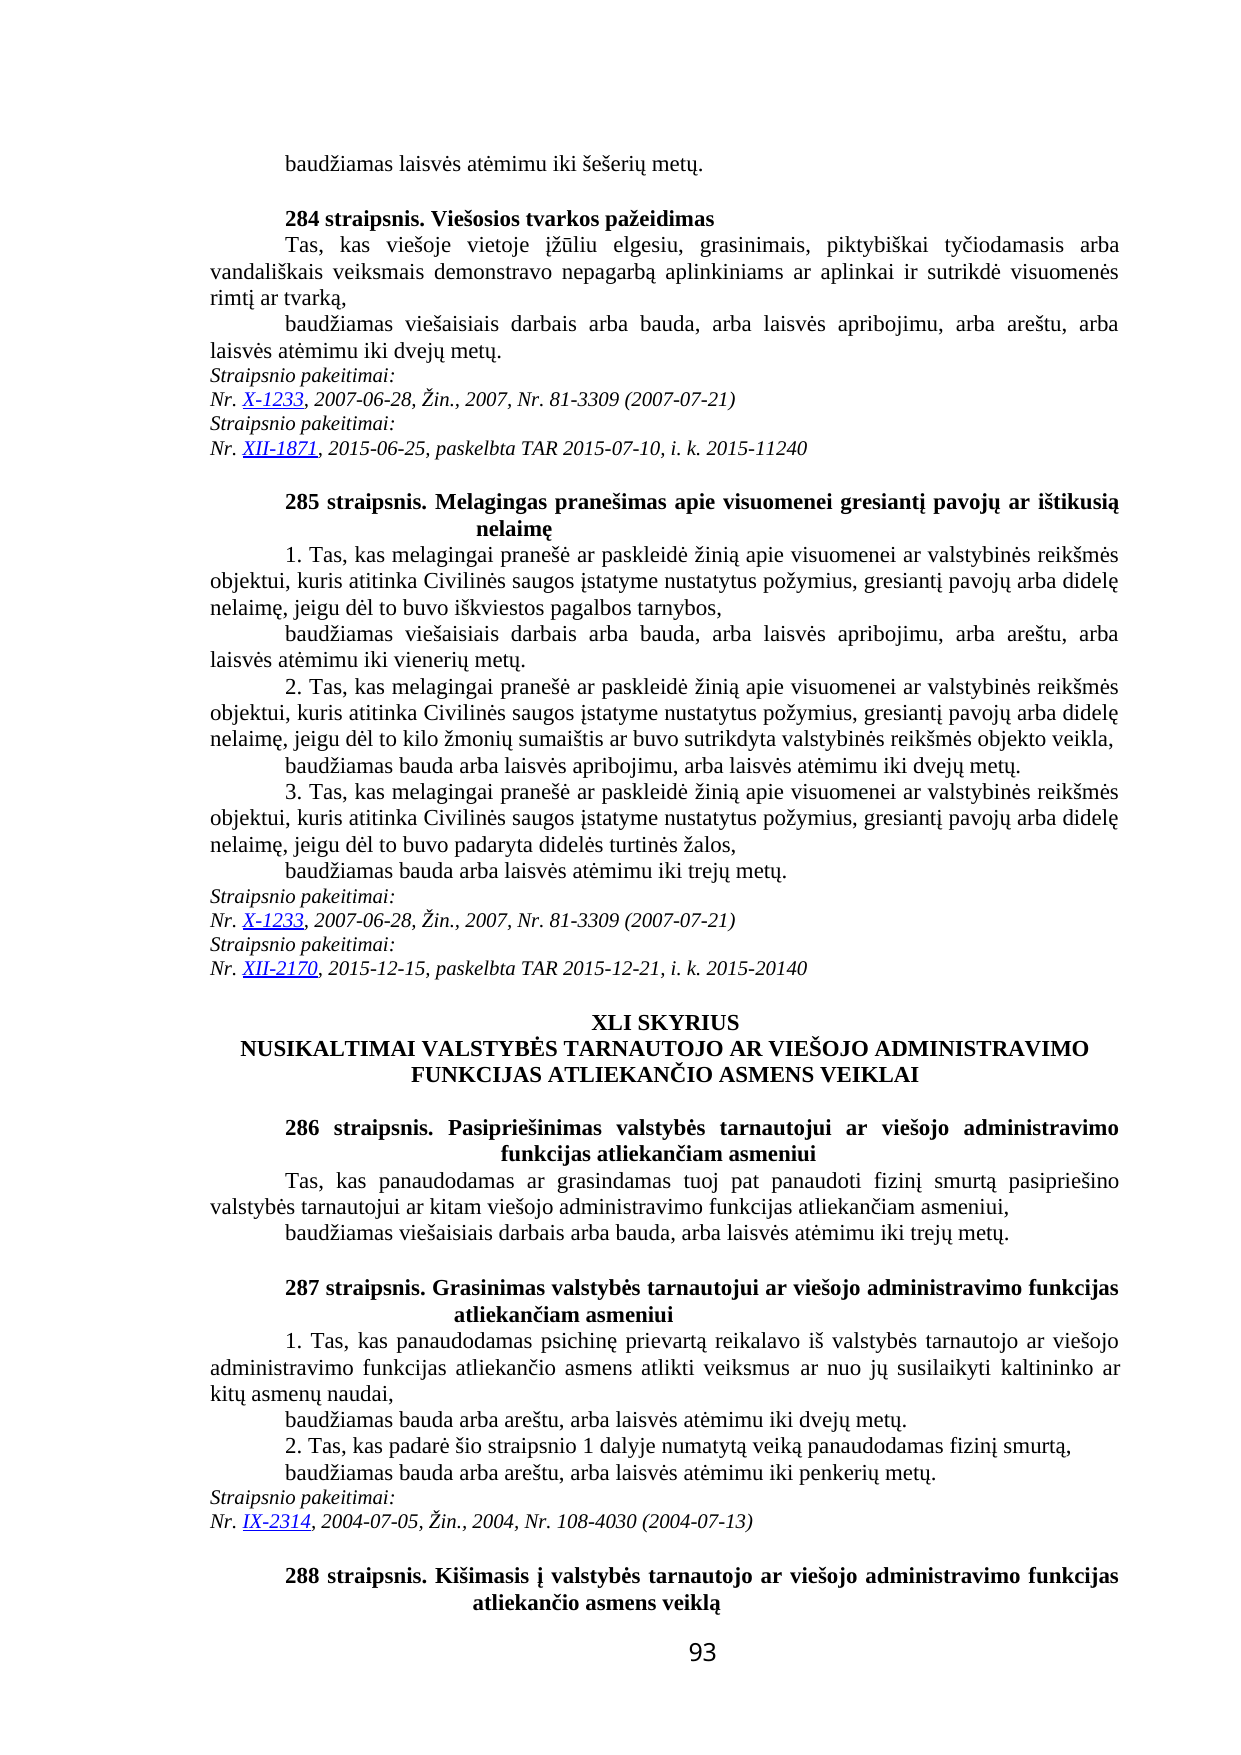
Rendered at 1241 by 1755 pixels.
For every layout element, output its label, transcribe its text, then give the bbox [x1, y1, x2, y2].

text Straipsnio pakeitimai: [210, 363, 1120, 387]
text 288 straipsnis. Kišimasis į valstybės tarnautojo ar viešojo administravimo funkcijas atliekančio asmens veiklą [285, 1562, 1120, 1615]
text Straipsnio pakeitimai: [210, 932, 1120, 956]
text Nr. X-1233, 2007-06-28, Žin., 2007, Nr. 81-3309 (2007-07-21) [210, 908, 1120, 932]
text Tas, kas viešoje vietoje įžūliu elgesiu, grasinimais, piktybiškai tyčiodamasis arba vandališkais veiksmais demonstravo nepagarbą aplinkiniams ar aplinkai ir sutrikdė visuomenės rimtį ar tvarką, [210, 231, 1120, 311]
text baudžiamas bauda arba areštu, arba laisvės atėmimu iki penkerių metų. [210, 1459, 1120, 1485]
text 2. Tas, kas padarė šio straipsnio 1 dalyje numatytą veiką panaudodamas fizinį smurtą, [210, 1433, 1120, 1459]
text baudžiamas laisvės atėmimu iki šešerių metų. [210, 150, 1120, 176]
text Straipsnio pakeitimai: [210, 1485, 1120, 1509]
text baudžiamas bauda arba areštu, arba laisvės atėmimu iki dvejų metų. [210, 1406, 1120, 1433]
text Nr. XII-2170, 2015-12-15, paskelbta TAR 2015-12-21, i. k. 2015-20140 [210, 956, 1120, 980]
text Tas, kas panaudodamas ar grasindamas tuoj pat panaudoti fizinį smurtą pasipriešino valstybės tarnautojui ar kitam viešojo administravimo funkcijas atliekančiam asmeniui, [210, 1167, 1120, 1219]
text 286 straipsnis. Pasipriešinimas valstybės tarnautojui ar viešojo administravimo funkcijas atliekančiam asmeniui [285, 1114, 1120, 1167]
text Straipsnio pakeitimai: [210, 883, 1120, 908]
text 1. Tas, kas panaudodamas psichinę prievartą reikalavo iš valstybės tarnautojo ar viešojo administravimo funkcijas atliekančio asmens atlikti veiksmus ar nuo jų susilaikyti kaltininko ar kitų asmenų naudai, [210, 1327, 1120, 1406]
text 285 straipsnis. Melagingas pranešimas apie visuomenei gresiantį pavojų ar ištikusią nelaimę [285, 488, 1120, 541]
text NUSIKALTIMAI VALSTYBĖS TARNAUTOJO AR VIEŠOJO ADMINISTRAVIMO FUNKCIJAS ATLIEKANČIO ASMENS VEIKLAI [210, 1035, 1120, 1088]
text XLI SKYRIUS [210, 1008, 1120, 1035]
text Nr. IX-2314, 2004-07-05, Žin., 2004, Nr. 108-4030 (2004-07-13) [210, 1509, 1120, 1533]
text baudžiamas bauda arba laisvės atėmimu iki trejų metų. [210, 857, 1120, 883]
text 3. Tas, kas melagingai pranešė ar paskleidė žinią apie visuomenei ar valstybinės reikšmės objektui, kuris atitinka Civilinės saugos įstatyme nustatytus požymius, gresiantį pavojų arba didelę nelaimę, jeigu dėl to buvo padaryta didelės turtinės žalos, [210, 778, 1120, 857]
text Nr. XII-1871, 2015-06-25, paskelbta TAR 2015-07-10, i. k. 2015-11240 [210, 435, 1120, 459]
text baudžiamas viešaisiais darbais arba bauda, arba laisvės apribojimu, arba areštu, arba laisvės atėmimu iki vienerių metų. [210, 620, 1120, 673]
text 1. Tas, kas melagingai pranešė ar paskleidė žinią apie visuomenei ar valstybinės reikšmės objektui, kuris atitinka Civilinės saugos įstatyme nustatytus požymius, gresiantį pavojų arba didelę nelaimę, jeigu dėl to buvo iškviestos pagalbos tarnybos, [210, 541, 1120, 620]
text 284 straipsnis. Viešosios tvarkos pažeidimas [210, 205, 1120, 231]
text Nr. X-1233, 2007-06-28, Žin., 2007, Nr. 81-3309 (2007-07-21) [210, 387, 1120, 411]
text 2. Tas, kas melagingai pranešė ar paskleidė žinią apie visuomenei ar valstybinės reikšmės objektui, kuris atitinka Civilinės saugos įstatyme nustatytus požymius, gresiantį pavojų arba didelę nelaimę, jeigu dėl to kilo žmonių sumaištis ar buvo sutrikdyta valstybinės reikšmės objekto veikla, [210, 673, 1120, 752]
text baudžiamas bauda arba laisvės apribojimu, arba laisvės atėmimu iki dvejų metų. [210, 752, 1120, 778]
text Straipsnio pakeitimai: [210, 411, 1120, 435]
text 287 straipsnis. Grasinimas valstybės tarnautojui ar viešojo administravimo funkcijas atliekančiam asmeniui [285, 1274, 1120, 1327]
text baudžiamas viešaisiais darbais arba bauda, arba laisvės atėmimu iki trejų metų. [210, 1219, 1120, 1246]
text baudžiamas viešaisiais darbais arba bauda, arba laisvės apribojimu, arba areštu, arba laisvės atėmimu iki dvejų metų. [210, 311, 1120, 363]
